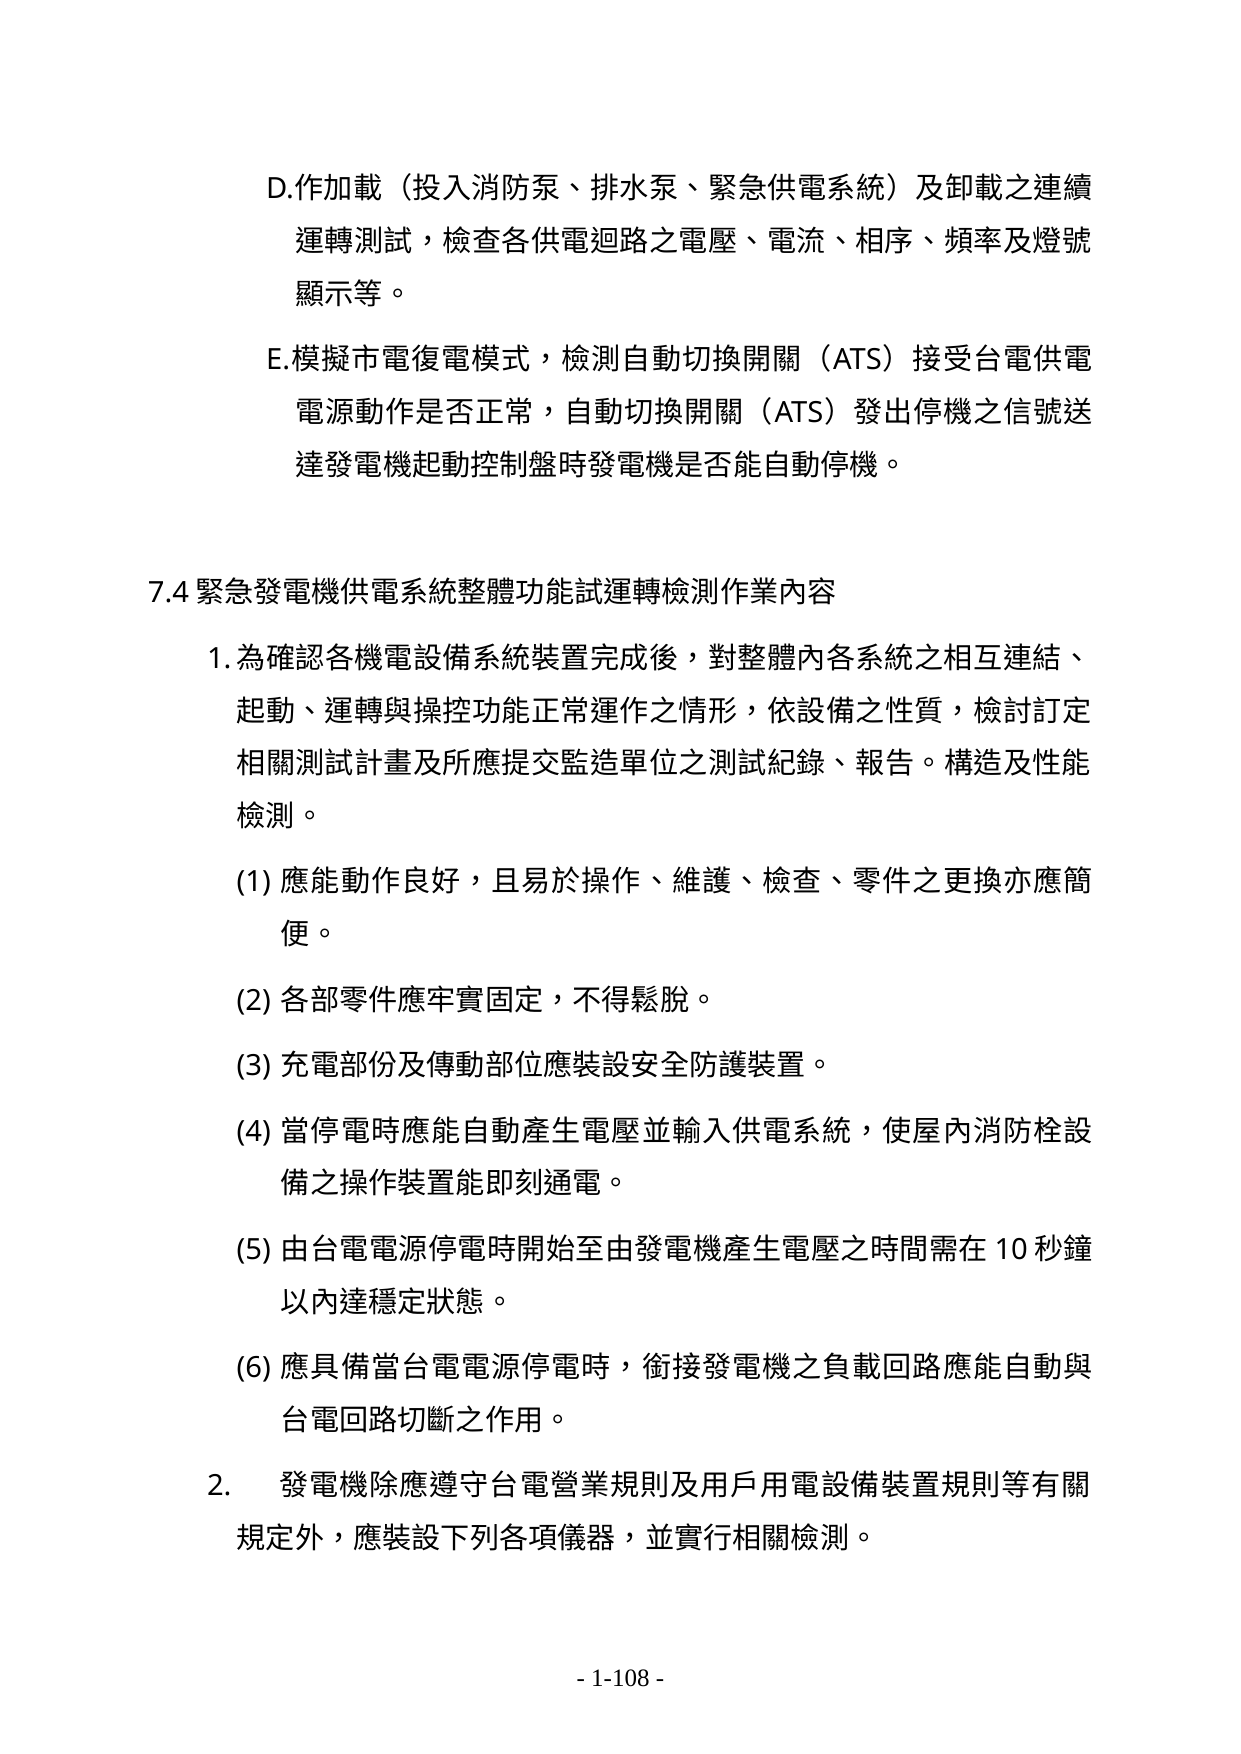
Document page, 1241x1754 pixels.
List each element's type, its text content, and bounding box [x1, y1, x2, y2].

text (4) 當停電時應能自動產生電壓並輸入供電系統，使屋內消防栓設備之操作裝置能即刻通電。 [236, 1107, 1092, 1202]
text D.作加載（投入消防泵、排水泵、緊急供電系統）及卸載之連續運轉測試，檢查各供電迴路之電壓、電流、相序、頻率及燈號顯示等。 [266, 164, 1092, 312]
subtitle 7.4緊急發電機供電系統整體功能試運轉檢測作業內容 [148, 569, 1092, 611]
subtitle 1. 為確認各機電設備系統裝置完成後，對整體內各系統之相互連結、起動、運轉與操控功能正常運作之情形，依設備之性質，檢討訂定相關測試計畫及所應提交監造單位之測試紀錄、報告。構造及性能檢測。 [207, 634, 1092, 835]
text (2) 各部零件應牢實固定，不得鬆脫。 [236, 976, 1092, 1019]
text (3) 充電部份及傳動部位應裝設安全防護裝置。 [236, 1042, 1092, 1084]
text (5) 由台電電源停電時開始至由發電機產生電壓之時間需在10秒鐘以內達穩定狀態。 [236, 1225, 1092, 1321]
subtitle 2. 發電機除應遵守台電營業規則及用戶用電設備裝置規則等有關規定外，應裝設下列各項儀器，並實行相關檢測。 [207, 1462, 1092, 1557]
text (6) 應具備當台電電源停電時，銜接發電機之負載回路應能自動與台電回路切斷之作用。 [236, 1343, 1092, 1439]
text (1) 應能動作良好，且易於操作、維護、檢查、零件之更換亦應簡便。 [236, 858, 1092, 953]
text E.模擬市電復電模式，檢測自動切換開關（ATS）接受台電供電電源動作是否正常，自動切換開關（ATS）發出停機之信號送達發電機起動控制盤時發電機是否能自動停機。 [266, 336, 1092, 484]
